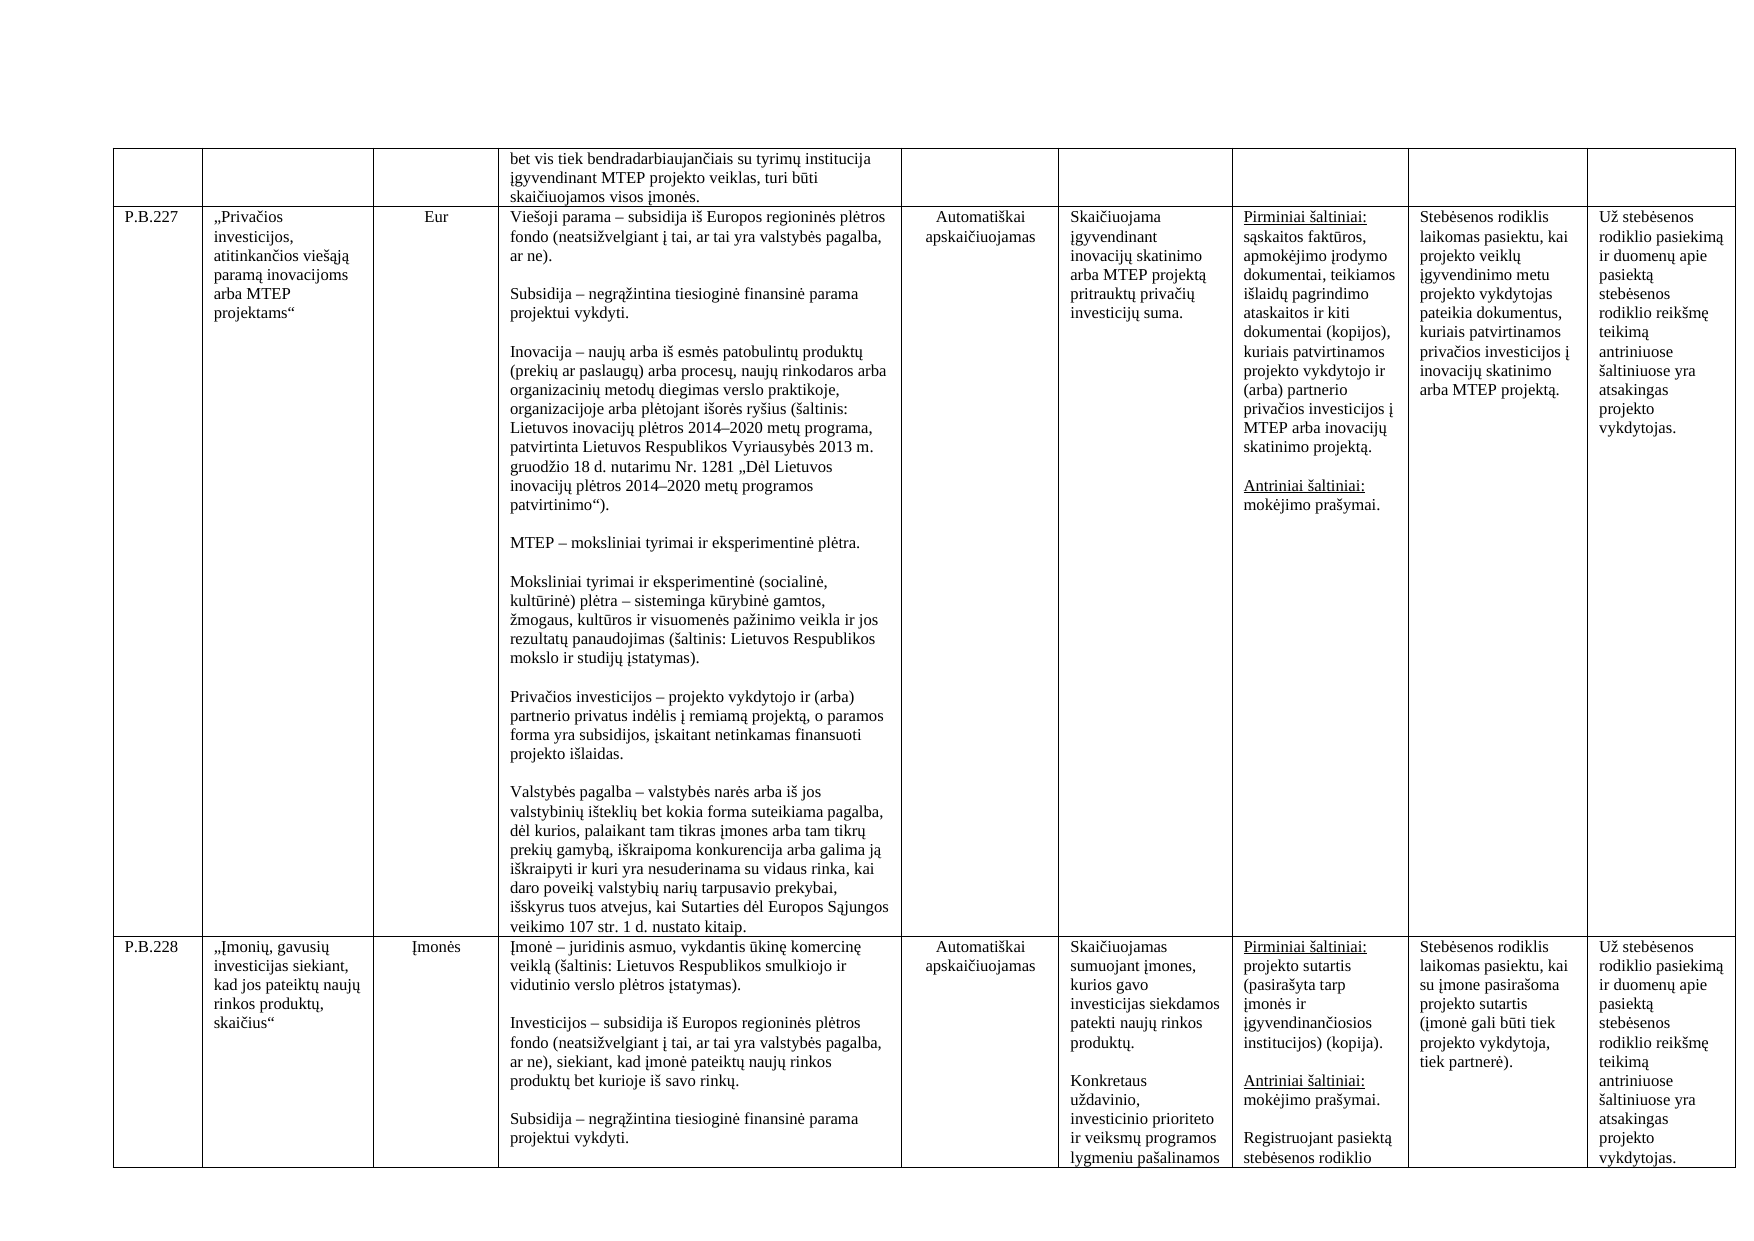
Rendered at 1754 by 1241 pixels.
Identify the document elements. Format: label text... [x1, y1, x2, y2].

table_cell P.B.228 [114, 937, 202, 1167]
table_cell Automatiškai apskaičiuojamas [902, 207, 1058, 936]
table_cell Skaičiuojamas sumuojant įmones, kurios gavo investicijas siekdamos patekti naujų rinkos produktų. Konkretaus uždavinio, investicinio prioriteto ir veiksmų programos lygmeniu pašalinamos [1059, 937, 1232, 1167]
table_cell Stebėsenos rodiklis laikomas pasiektu, kai su įmone pasirašoma projekto sutartis (įmonė gali būti tiek projekto vykdytoja, tiek partnerė). [1409, 937, 1587, 1167]
table_cell [114, 149, 202, 206]
table_cell Stebėsenos rodiklis laikomas pasiektu, kai projekto veiklų įgyvendinimo metu projekto vykdytojas pateikia dokumentus, kuriais patvirtinamos privačios investicijos į inovacijų skatinimo arba MTEP projektą. [1409, 207, 1587, 936]
table_cell [203, 149, 373, 206]
table_cell Įmonė – juridinis asmuo, vykdantis ūkinę komercinę veiklą (šaltinis: Lietuvos Respublikos smulkiojo ir vidutinio verslo plėtros įstatymas). Investicijos – subsidija iš Europos regioninės plėtros fondo (neatsižvelgiant į tai, ar tai yra valstybės pagalba, ar ne), siekiant, kad įmonė pateiktų naujų rinkos produktų bet kurioje iš savo rinkų. Subsidija – negrąžintina tiesioginė finansinė parama projektui vykdyti. [499, 937, 901, 1167]
table_cell Pirminiai šaltiniai: sąskaitos faktūros, apmokėjimo įrodymo dokumentai, teikiamos išlaidų pagrindimo ataskaitos ir kiti dokumentai (kopijos), kuriais patvirtinamos projekto vykdytojo ir (arba) partnerio privačios investicijos į MTEP arba inovacijų skatinimo projektą. Antriniai šaltiniai: mokėjimo prašymai. [1233, 207, 1408, 936]
table_cell [1059, 149, 1232, 206]
table_cell Įmonės [374, 937, 498, 1167]
table_cell Skaičiuojama įgyvendinant inovacijų skatinimo arba MTEP projektą pritrauktų privačių investicijų suma. [1059, 207, 1232, 936]
table_cell [1409, 149, 1587, 206]
table_cell Už stebėsenos rodiklio pasiekimą ir duomenų apie pasiektą stebėsenos rodiklio reikšmę teikimą antriniuose šaltiniuose yra atsakingas projekto vykdytojas. [1588, 937, 1735, 1167]
table_cell Eur [374, 207, 498, 936]
table_cell Automatiškai apskaičiuojamas [902, 937, 1058, 1167]
table_cell [1588, 149, 1735, 206]
table_cell „Įmonių, gavusių investicijas siekiant, kad jos pateiktų naujų rinkos produktų, skaičius“ [203, 937, 373, 1167]
table_cell Viešoji parama – subsidija iš Europos regioninės plėtros fondo (neatsižvelgiant į tai, ar tai yra valstybės pagalba, ar ne). Subsidija – negrąžintina tiesioginė finansinė parama projektui vykdyti. Inovacija – naujų arba iš esmės patobulintų produktų (prekių ar paslaugų) arba procesų, naujų rinkodaros arba organizacinių metodų diegimas verslo praktikoje, organizacijoje arba plėtojant išorės ryšius (šaltinis: Lietuvos inovacijų plėtros 2014–2020 metų programa, patvirtinta Lietuvos Respublikos Vyriausybės 2013 m. gruodžio 18 d. nutarimu Nr. 1281 „Dėl Lietuvos inovacijų plėtros 2014–2020 metų programos patvirtinimo“). MTEP – moksliniai tyrimai ir eksperimentinė plėtra. Moksliniai tyrimai ir eksperimentinė (socialinė, kultūrinė) plėtra – sisteminga kūrybinė gamtos, žmogaus, kultūros ir visuomenės pažinimo veikla ir jos rezultatų panaudojimas (šaltinis: Lietuvos Respublikos mokslo ir studijų įstatymas). Privačios investicijos – projekto vykdytojo ir (arba) partnerio privatus indėlis į remiamą projektą, o paramos forma yra subsidijos, įskaitant netinkamas finansuoti projekto išlaidas. Valstybės pagalba – valstybės narės arba iš jos valstybinių išteklių bet kokia forma suteikiama pagalba, dėl kurios, palaikant tam tikras įmones arba tam tikrų prekių gamybą, iškraipoma konkurencija arba galima ją iškraipyti ir kuri yra nesuderinama su vidaus rinka, kai daro poveikį valstybių narių tarpusavio prekybai, išskyrus tuos atvejus, kai Sutarties dėl Europos Sąjungos veikimo 107 str. 1 d. nustato kitaip. [499, 207, 901, 936]
table_cell [374, 149, 498, 206]
table_cell [902, 149, 1058, 206]
table_cell Pirminiai šaltiniai: projekto sutartis (pasirašyta tarp įmonės ir įgyvendinančiosios institucijos) (kopija). Antriniai šaltiniai: mokėjimo prašymai. Registruojant pasiektą stebėsenos rodiklio [1233, 937, 1408, 1167]
table_cell [1233, 149, 1408, 206]
table_cell P.B.227 [114, 207, 202, 936]
table_cell „Privačios investicijos, atitinkančios viešąją paramą inovacijoms arba MTEP projektams“ [203, 207, 373, 936]
table_cell bet vis tiek bendradarbiaujančiais su tyrimų institucija įgyvendinant MTEP projekto veiklas, turi būti skaičiuojamos visos įmonės. [499, 149, 901, 206]
table_cell Už stebėsenos rodiklio pasiekimą ir duomenų apie pasiektą stebėsenos rodiklio reikšmę teikimą antriniuose šaltiniuose yra atsakingas projekto vykdytojas. [1588, 207, 1735, 936]
